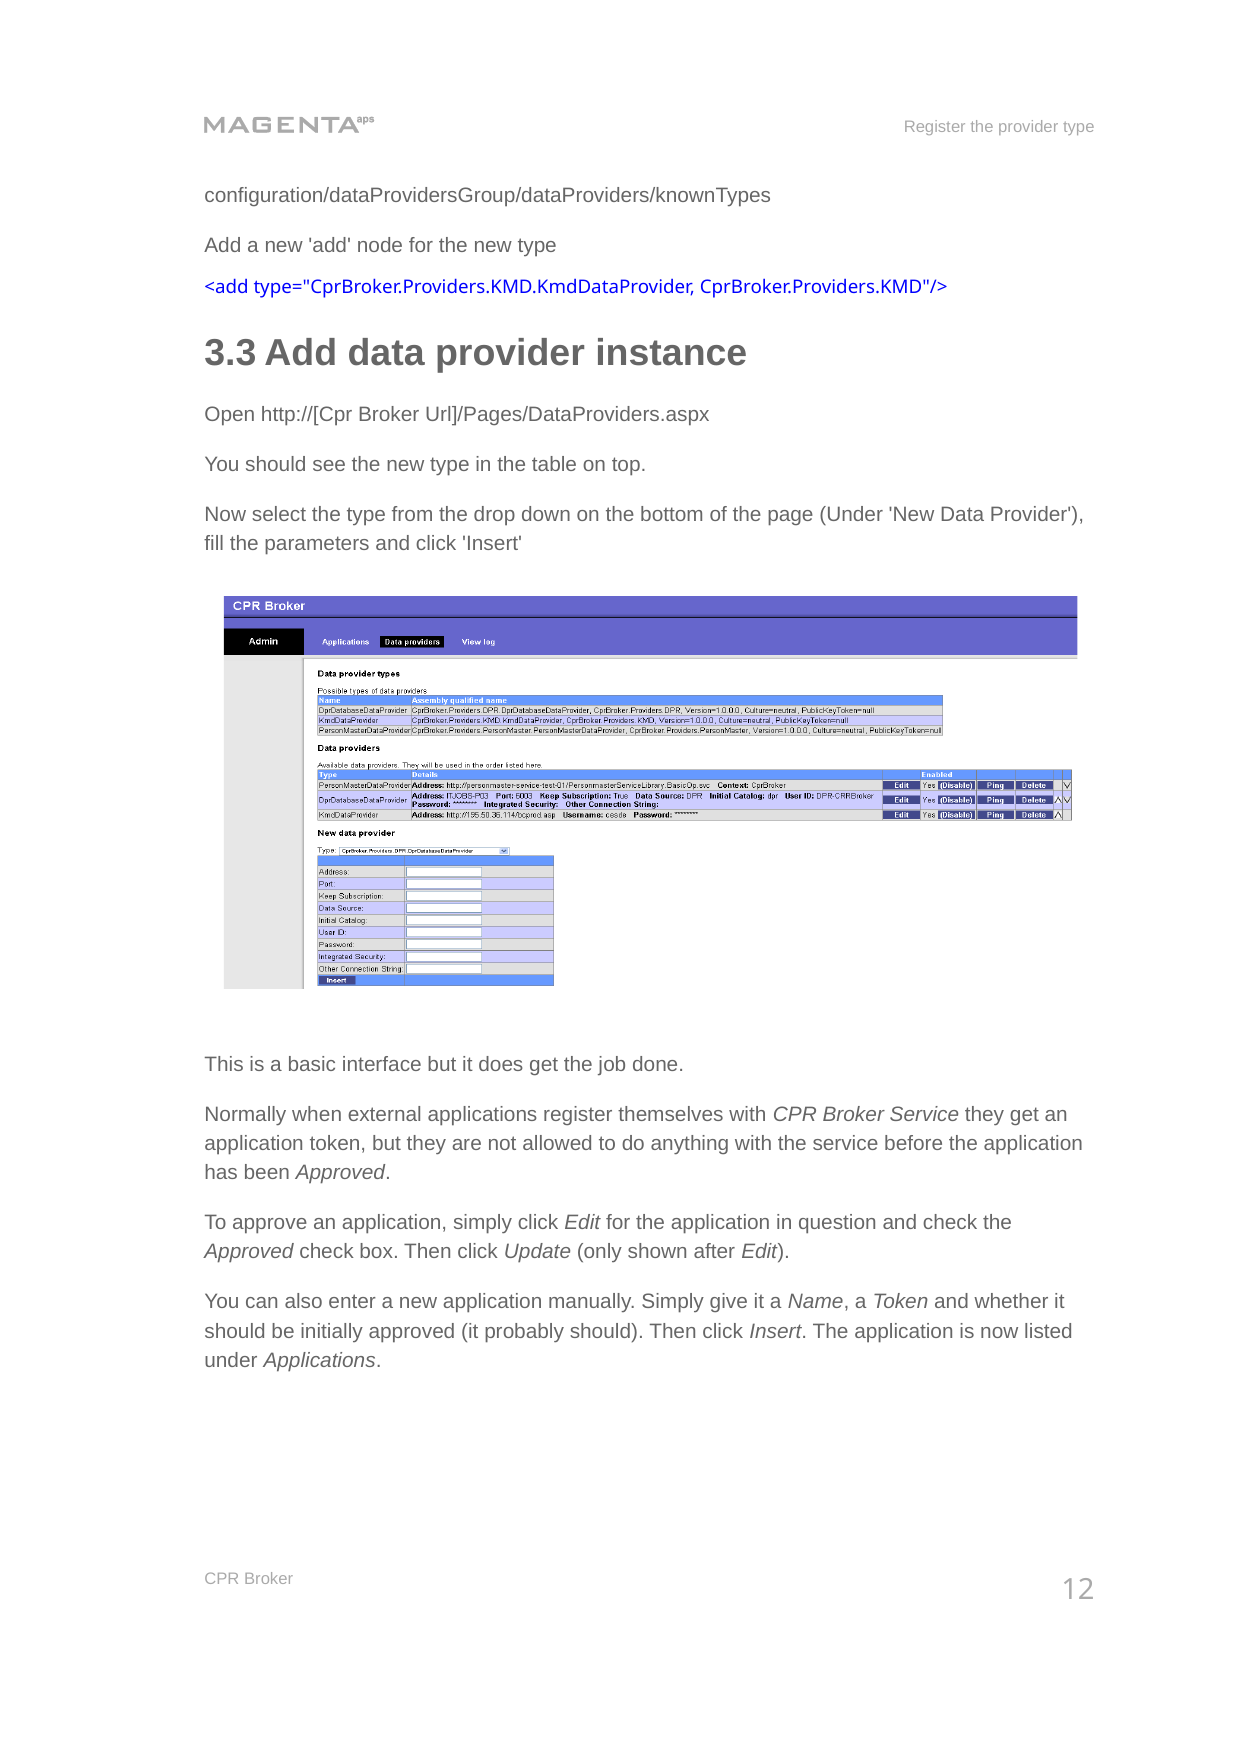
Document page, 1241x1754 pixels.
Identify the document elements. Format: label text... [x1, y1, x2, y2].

picture [223, 596, 1078, 989]
text <add type="CprBroker.Providers.KMD.KmdDataProvider, CprBroker.Providers.KMD"/> [204, 279, 1094, 298]
text This is a basic interface but it does get the job done. [204, 1048, 1094, 1077]
text Now select the type from the drop down on the bottom of the page (Under 'New Data Provider'), fill the parameters and click 'Insert' [204, 498, 1094, 556]
text To approve an application, simply click Edit for the application in question and check the Approved check box. Then click Update (only shown after Edit). [204, 1206, 1094, 1265]
text Open http://[Cpr Broker Url]/Pages/DataProviders.aspx [204, 398, 1094, 427]
text Add a new 'add' node for the new type [204, 229, 1094, 259]
text configuration/dataProvidersGroup/dataProviders/knownTypes [204, 179, 1094, 209]
text You should see the new type in the table on top. [204, 448, 1094, 477]
subtitle Add data provider instance [204, 318, 1094, 377]
text Normally when external applications register themselves with CPR Broker Service they get an application token, but they are not allowed to do anything with the service before the application has been Approved. [204, 1098, 1094, 1186]
text You can also enter a new application manually. Simply give it a Name, a Token and whether it should be initially approved (it probably should). Then click Insert. The application is now listed under Applications. [204, 1286, 1094, 1373]
